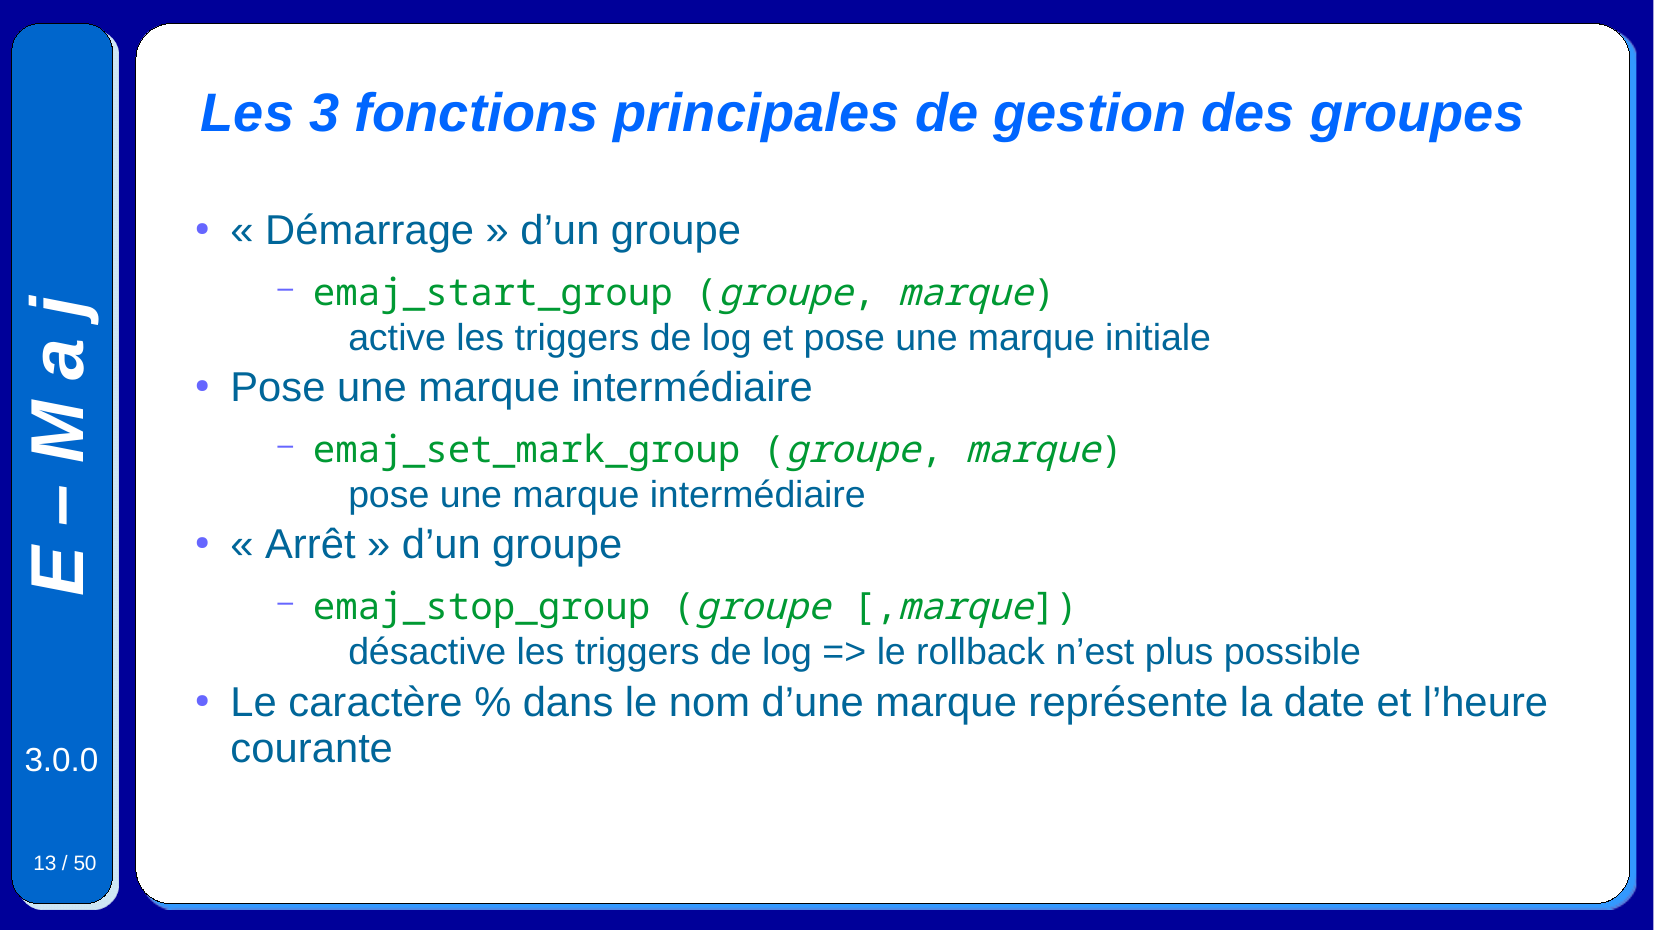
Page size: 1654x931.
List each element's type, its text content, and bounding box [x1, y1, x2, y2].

title Les 3 fonctions principales de gestion des groupes [200, 34, 1575, 191]
list « Démarrage » d’un groupe emaj_start_group (groupe, marque) active les triggers de log et pose une marque initiale Pose une marque intermédiaire emaj_set_mark_group (groupe, marque) pose une marque intermédiaire « Arrêt » d’un groupe emaj_stop_group (groupe [,marque]) désactive les triggers de log => le rollback n’est plus possible Le caractère % dans le nom d’une marque représente la date et l’heure courante [177, 206, 1587, 854]
